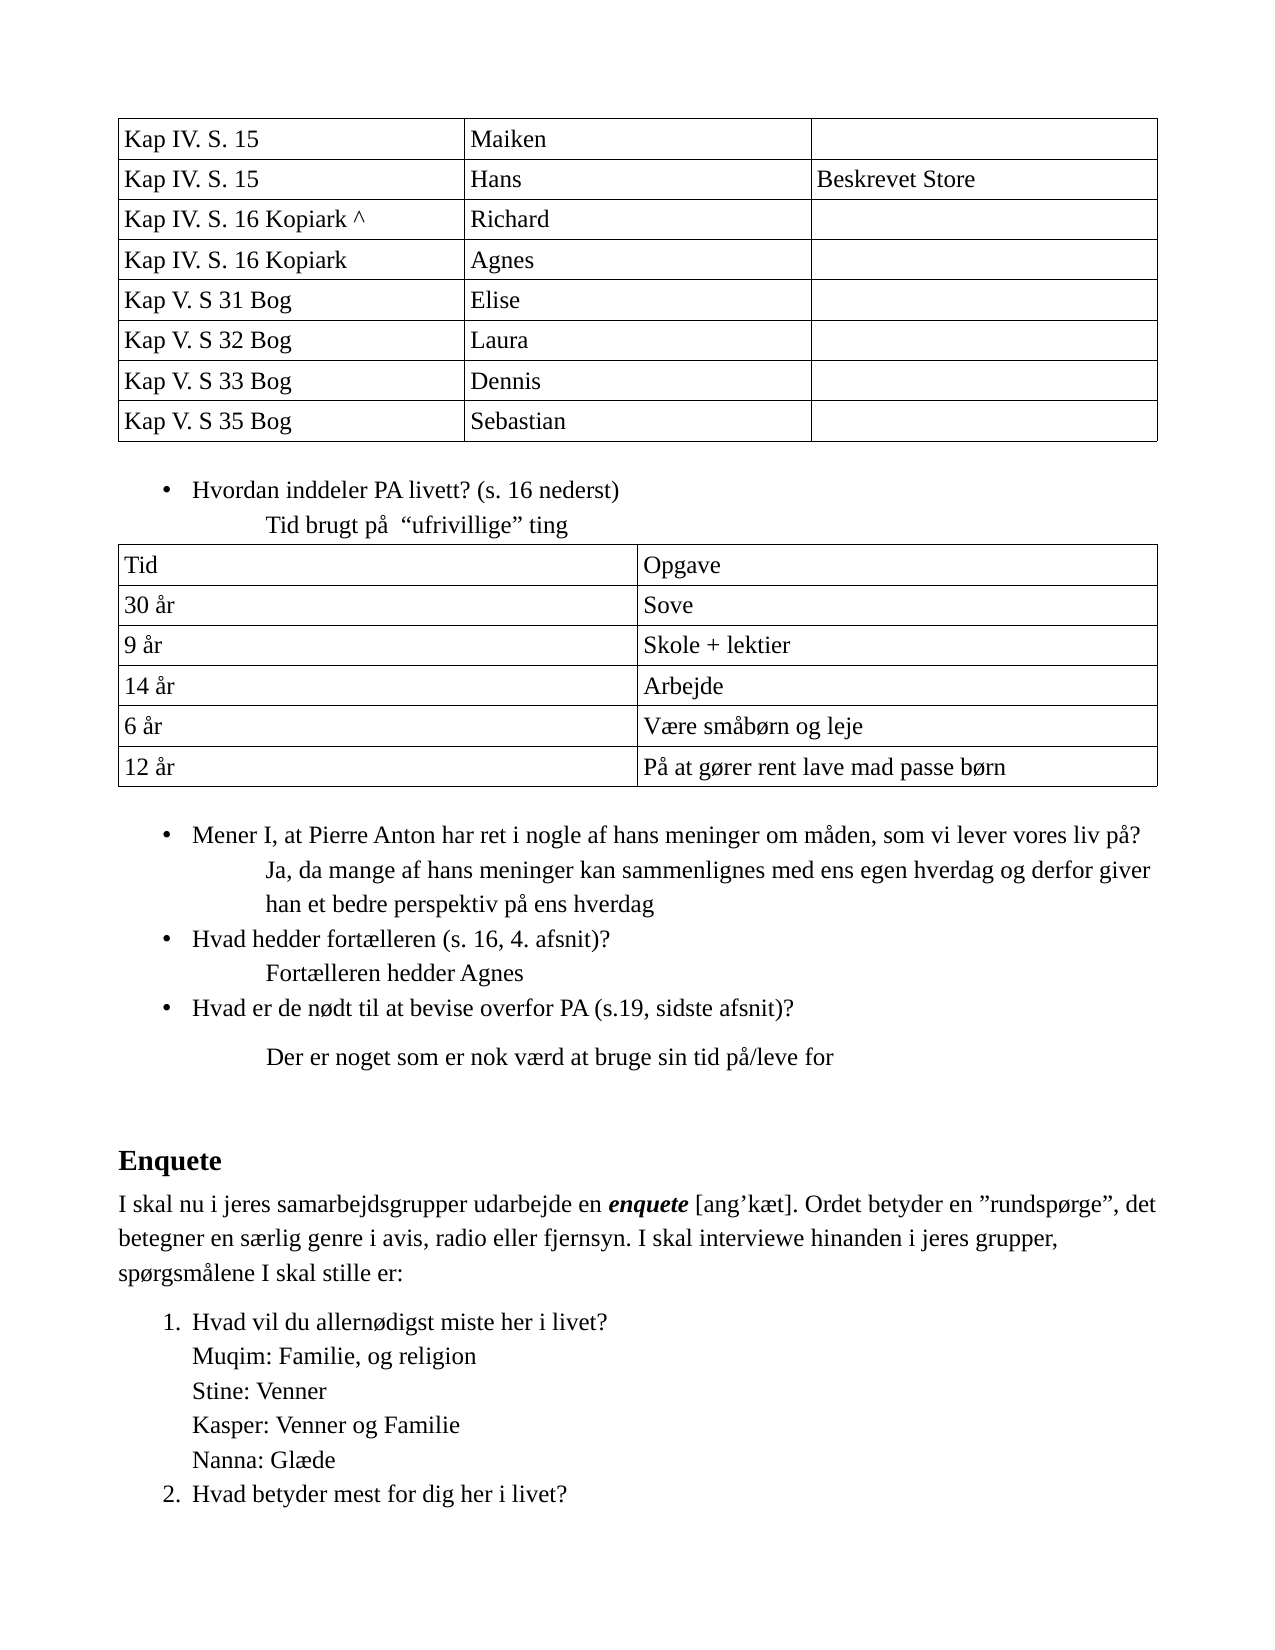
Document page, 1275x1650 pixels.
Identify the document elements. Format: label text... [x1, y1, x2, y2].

table_cell Kap IV. S. 16 Kopiark [119, 240, 464, 279]
list Hvad betyder mest for dig her i livet? [162, 1479, 1157, 1508]
table_cell 6 år [119, 706, 637, 746]
table_cell Kap V. S 35 Bog [119, 401, 464, 441]
text Der er noget som er nok værd at bruge sin tid på/leve for [118, 1042, 1157, 1071]
table_cell Sebastian [465, 401, 811, 441]
list Muqim: Familie, og religion [162, 1341, 1157, 1370]
table_cell 30 år [119, 586, 637, 625]
table_cell Dennis [465, 361, 811, 400]
list Kasper: Venner og Familie [162, 1410, 1157, 1439]
table_cell 12 år [119, 747, 637, 786]
list Hvad er de nødt til at bevise overfor PA (s.19, sidste afsnit)? [162, 993, 1157, 1022]
list Hvad vil du allernødigst miste her i livet? [162, 1307, 1157, 1336]
table_cell Hans [465, 160, 811, 199]
table_cell Richard [465, 200, 811, 239]
table_cell Kap V. S 31 Bog [119, 280, 464, 320]
table_cell [812, 200, 1157, 239]
list Hvad hedder fortælleren (s. 16, 4. afsnit)? [162, 924, 1157, 953]
table_cell Være småbørn og leje [638, 706, 1157, 746]
list Tid brugt på “ufrivillige” ting [236, 510, 1157, 538]
table_cell Kap IV. S. 15 [119, 119, 464, 158]
table_cell 9 år [119, 626, 637, 665]
table_cell [812, 361, 1157, 400]
list Stine: Venner [162, 1376, 1157, 1405]
table_cell [812, 119, 1157, 158]
table_cell Elise [465, 280, 811, 320]
table_cell [812, 280, 1157, 320]
list Fortælleren hedder Agnes [236, 958, 1157, 987]
list Mener I, at Pierre Anton har ret i nogle af hans meninger om måden, som vi lever vores liv på? [162, 821, 1157, 849]
table_cell Beskrevet Store [812, 160, 1157, 199]
table_header Tid [119, 545, 637, 584]
table_header Opgave [638, 545, 1157, 584]
table_cell På at gører rent lave mad passe børn [638, 747, 1157, 786]
table_cell [812, 240, 1157, 279]
table_cell 14 år [119, 666, 637, 705]
table_cell [812, 321, 1157, 360]
table_cell Skole + lektier [638, 626, 1157, 665]
list Nanna: Glæde [162, 1445, 1157, 1474]
table_cell Sove [638, 586, 1157, 625]
list Hvordan inddeler PA livett? (s. 16 nederst) [162, 475, 1157, 504]
table_cell Kap V. S 33 Bog [119, 361, 464, 400]
table_cell Kap IV. S. 15 [119, 160, 464, 199]
table_cell [812, 401, 1157, 441]
subtitle Enquete [118, 1143, 1157, 1176]
table_cell Arbejde [638, 666, 1157, 705]
list Ja, da mange af hans meninger kan sammenlignes med ens egen hverdag og derfor giver han et bedre perspektiv på ens hverdag [236, 855, 1157, 918]
text I skal nu i jeres samarbejdsgrupper udarbejde en enquete [ang’kæt]. Ordet betyder en ”rundspørge”, det betegner en særlig genre i avis, radio eller fjernsyn. I skal interviewe hinanden i jeres grupper, spørgsmålene I skal stille er: [118, 1189, 1157, 1287]
table_cell Kap IV. S. 16 Kopiark ^ [119, 200, 464, 239]
table_cell Agnes [465, 240, 811, 279]
table_cell Kap V. S 32 Bog [119, 321, 464, 360]
table_cell Laura [465, 321, 811, 360]
table_cell Maiken [465, 119, 811, 158]
